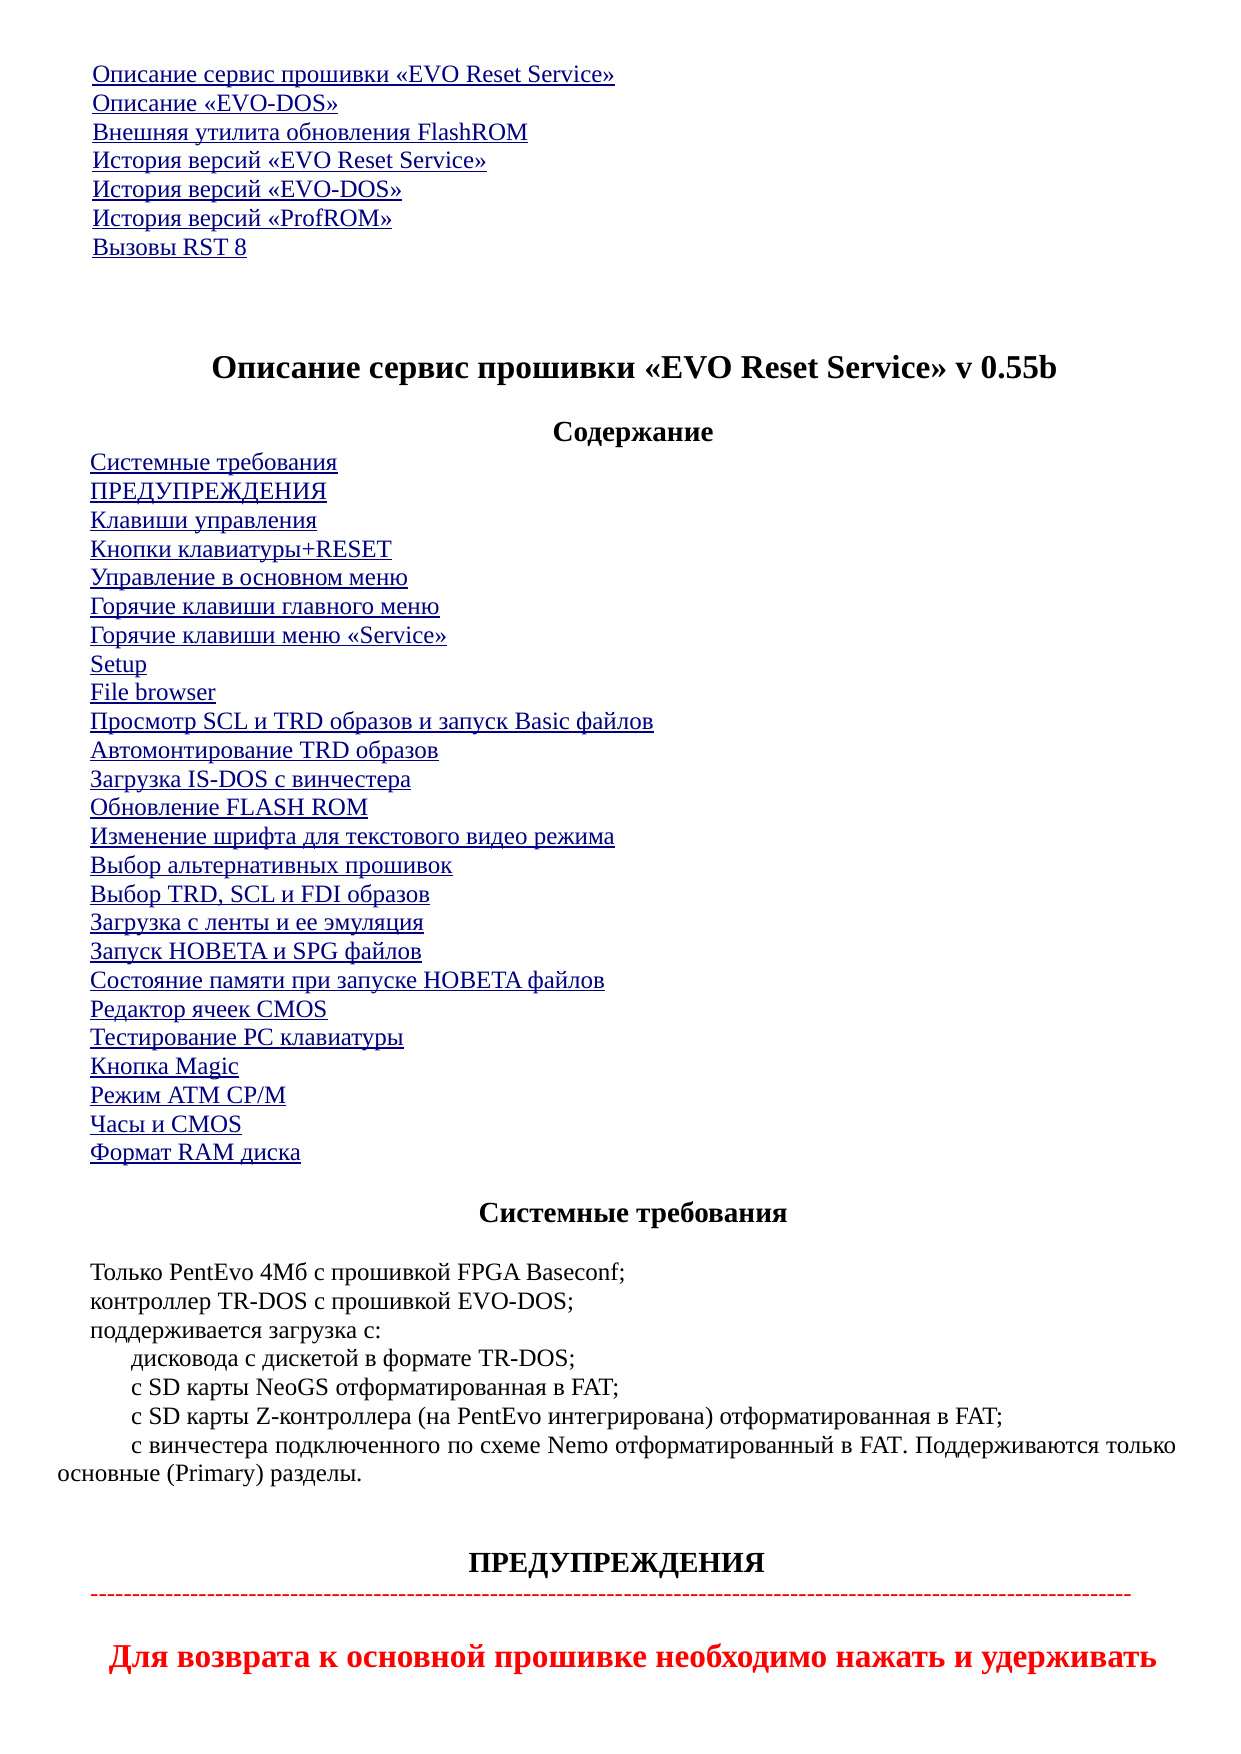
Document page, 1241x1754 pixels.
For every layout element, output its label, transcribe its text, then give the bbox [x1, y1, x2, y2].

text Загрузка IS-DOS с винчестера [57, 764, 1176, 792]
text Горячие клавиши меню «Service» [57, 620, 1176, 649]
text Обновление FLASH ROM [57, 792, 1176, 821]
text Кнопка Magic [57, 1051, 1176, 1080]
text Описание «EVO-DOS» [57, 88, 1176, 117]
text Изменение шрифта для текстового видео режима [57, 821, 1176, 850]
text Состояние памяти при запуске HOBETA файлов [57, 965, 1176, 994]
text Горячие клавиши главного меню [57, 591, 1176, 620]
text История версий «EVO-DOS» [57, 174, 1176, 203]
text контроллер TR-DOS с прошивкой EVO-DOS; [57, 1286, 1176, 1315]
text Выбор TRD, SCL и FDI образов [57, 879, 1176, 907]
text История версий «ProfROM» [57, 203, 1176, 232]
text с винчестера подключенного по схеме Nemo отформатированный в FAT. Поддерживаются только основные (Primary) разделы. [57, 1430, 1176, 1487]
text ----------------------------------------------------------------------------------------------------------------------------- [57, 1578, 1176, 1607]
text ПРЕДУПРЕЖДЕНИЯ [57, 1545, 1176, 1578]
text Внешняя утилита обновления FlashROM [57, 117, 1176, 146]
text История версий «EVO Reset Service» [57, 146, 1176, 174]
text Редактор ячеек CMOS [57, 994, 1176, 1022]
text Вызовы RST 8 [57, 232, 1176, 261]
text Загрузка с ленты и ее эмуляция [57, 907, 1176, 936]
text c SD карты NeoGS отформатированная в FAT; [57, 1372, 1176, 1401]
text Запуск HOBETA и SPG файлов [57, 936, 1176, 965]
text поддерживается загрузка с: [57, 1315, 1176, 1343]
text Системные требования [57, 1195, 1176, 1228]
text с SD карты Z-контроллера (на PentEvo интегрирована) отформатированная в FAT; [57, 1401, 1176, 1430]
text Режим ATM CP/M [57, 1080, 1176, 1109]
text дисковода с дискетой в формате TR-DOS; [57, 1343, 1176, 1372]
text Автомонтирование TRD образов [57, 735, 1176, 764]
text Клавиши управления [57, 505, 1176, 534]
text Выбор альтернативных прошивок [57, 850, 1176, 879]
text Setup [57, 649, 1176, 677]
text Описание сервис прошивки «EVO Reset Service» v 0.55b [57, 347, 1176, 385]
text Управление в основном меню [57, 562, 1176, 591]
text Описание сервис прошивки «EVO Reset Service» [57, 59, 1176, 88]
text Формат RAM диска [57, 1137, 1176, 1166]
text Содержание [57, 414, 1176, 447]
text Системные требования [57, 447, 1176, 476]
text Тестирование PC клавиатуры [57, 1022, 1176, 1051]
text ПРЕДУПРЕЖДЕНИЯ [57, 476, 1176, 505]
text Просмотр SCL и TRD образов и запуск Basic файлов [57, 706, 1176, 735]
text Кнопки клавиатуры+RESET [57, 534, 1176, 562]
text Для возврата к основной прошивке необходимо нажать и удерживать [57, 1636, 1176, 1674]
text Часы и CMOS [57, 1109, 1176, 1137]
text File browser [57, 677, 1176, 706]
text Только PentEvo 4Мб с прошивкой FPGA Baseconf; [57, 1257, 1176, 1286]
